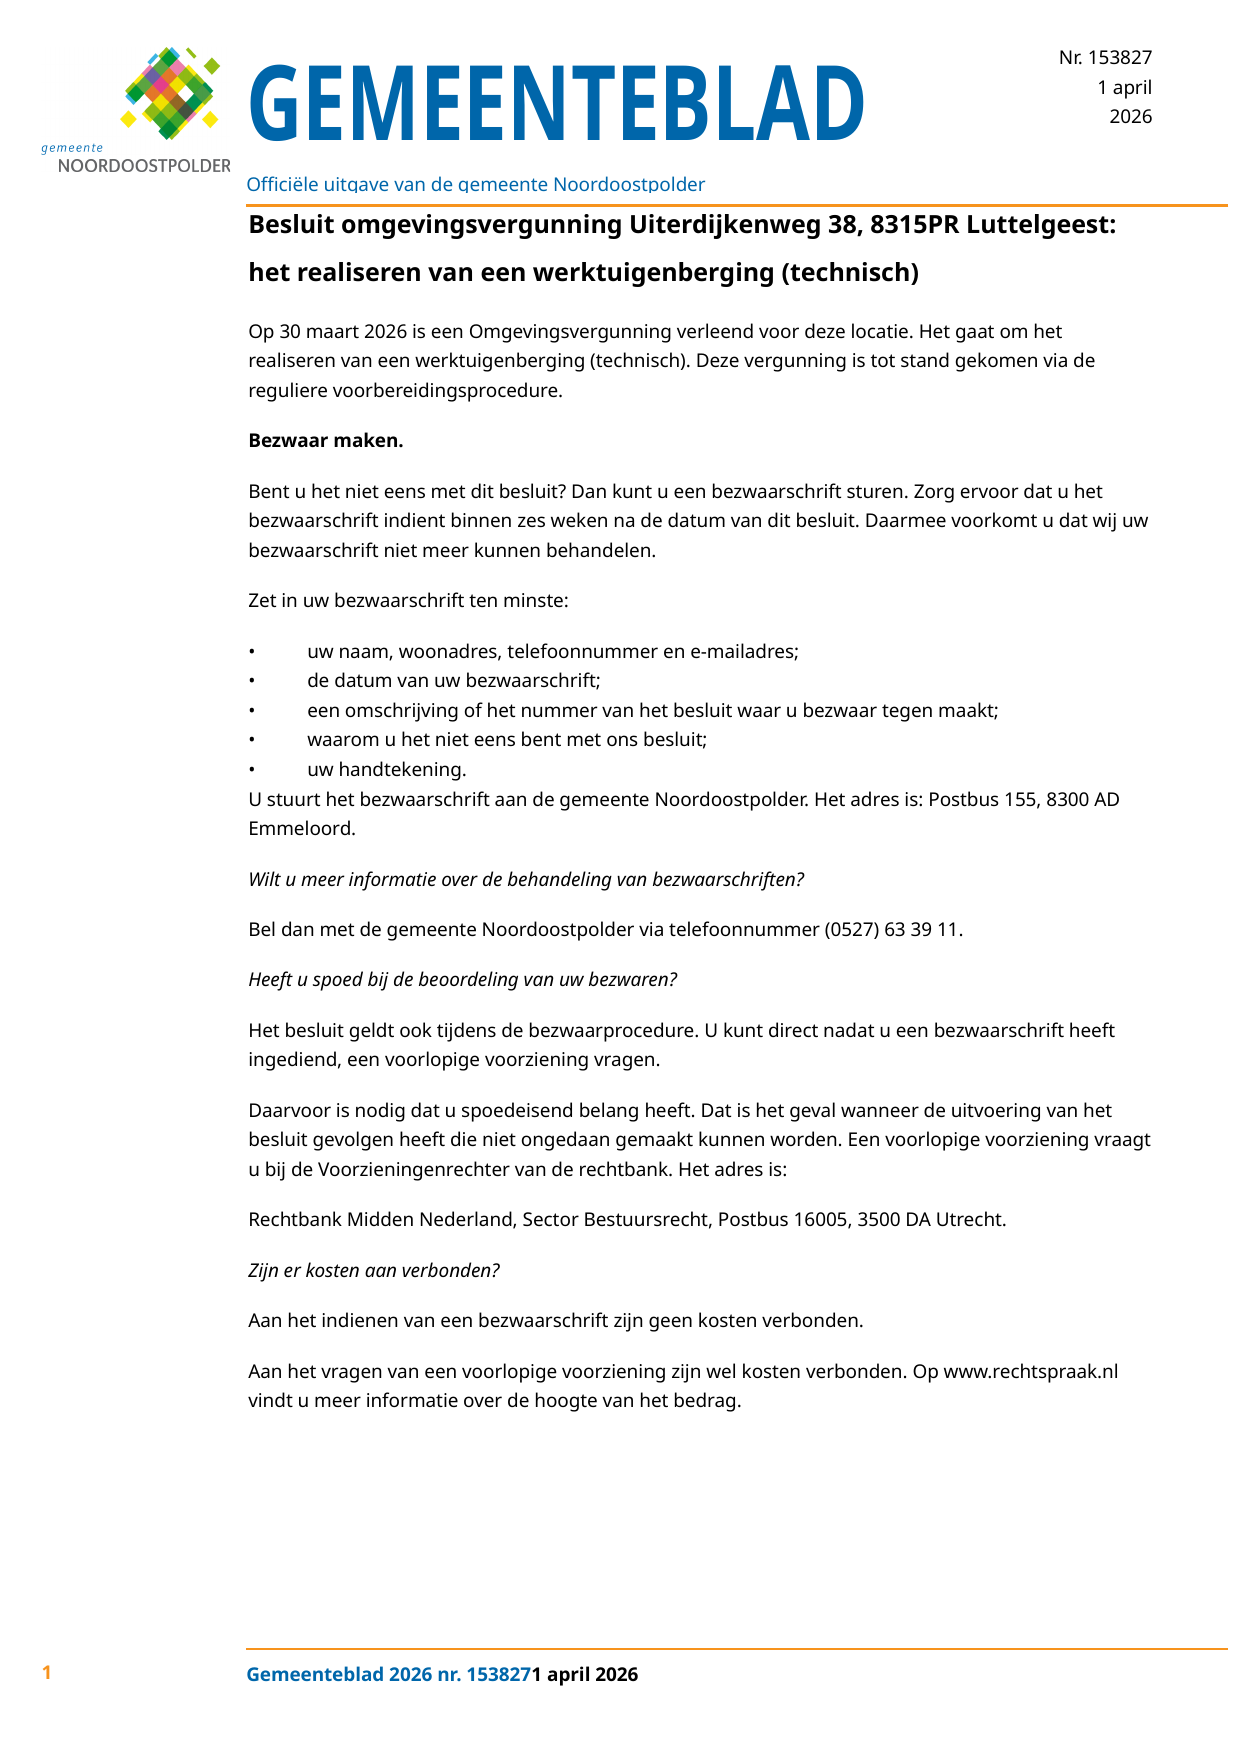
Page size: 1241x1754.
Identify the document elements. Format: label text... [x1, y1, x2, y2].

text Op 30 maart 2026 is een Omgevingsvergunning verleend voor deze locatie. Het gaat om het realiseren van een werktuigenberging (technisch). Deze vergunning is tot stand gekomen via de reguliere voorbereidingsprocedure. [248, 318, 1152, 403]
text Bezwaar maken. [248, 427, 1152, 453]
list uw handtekening. [248, 756, 1152, 782]
text Rechtbank Midden Nederland, Sector Bestuursrecht, Postbus 16005, 3500 DA Utrecht. [248, 1207, 1152, 1232]
list waarom u het niet eens bent met ons besluit; [248, 727, 1152, 752]
text Zet in uw bezwaarschrift ten minste: [248, 587, 1152, 613]
text Daarvoor is nodig dat u spoedeisend belang heeft. Dat is het geval wanneer de uitvoering van het besluit gevolgen heeft die niet ongedaan gemaakt kunnen worden. Een voorlopige voorziening vraagt u bij de Voorzieningenrechter van de rechtbank. Het adres is: [248, 1097, 1152, 1182]
text Besluit omgevingsvergunning Uiterdijkenweg 38, 8315PR Luttelgeest: het realiseren van een werktuigenberging (technisch) [248, 207, 1152, 288]
text Bent u het niet eens met dit besluit? Dan kunt u een bezwaarschrift sturen. Zorg ervoor dat u het bezwaarschrift indient binnen zes weken na de datum van dit besluit. Daarmee voorkomt u dat wij uw bezwaarschrift niet meer kunnen behandelen. [248, 478, 1152, 563]
text U stuurt het bezwaarschrift aan de gemeente Noordoostpolder. Het adres is: Postbus 155, 8300 AD Emmeloord. [248, 786, 1152, 841]
text Heeft u spoed bij de beoordeling van uw bezwaren? [248, 967, 1152, 992]
list de datum van uw bezwaarschrift; [248, 667, 1152, 693]
text Bel dan met de gemeente Noordoostpolder via telefoonnummer (0527) 63 39 11. [248, 916, 1152, 942]
list een omschrijving of het nummer van het besluit waar u bezwaar tegen maakt; [248, 697, 1152, 723]
list uw naam, woonadres, telefoonnummer en e-mailadres; [248, 638, 1152, 664]
text Zijn er kosten aan verbonden? [248, 1257, 1152, 1283]
text Wilt u meer informatie over de behandeling van bezwaarschriften? [248, 866, 1152, 892]
text Aan het vragen van een voorlopige voorziening zijn wel kosten verbonden. Op www.rechtspraak.nl vindt u meer informatie over de hoogte van het bedrag. [248, 1358, 1152, 1413]
text Het besluit geldt ook tijdens de bezwaarprocedure. U kunt direct nadat u een bezwaarschrift heeft ingediend, een voorlopige voorziening vragen. [248, 1017, 1152, 1072]
picture [41, 47, 231, 172]
text Aan het indienen van een bezwaarschrift zijn geen kosten verbonden. [248, 1307, 1152, 1333]
